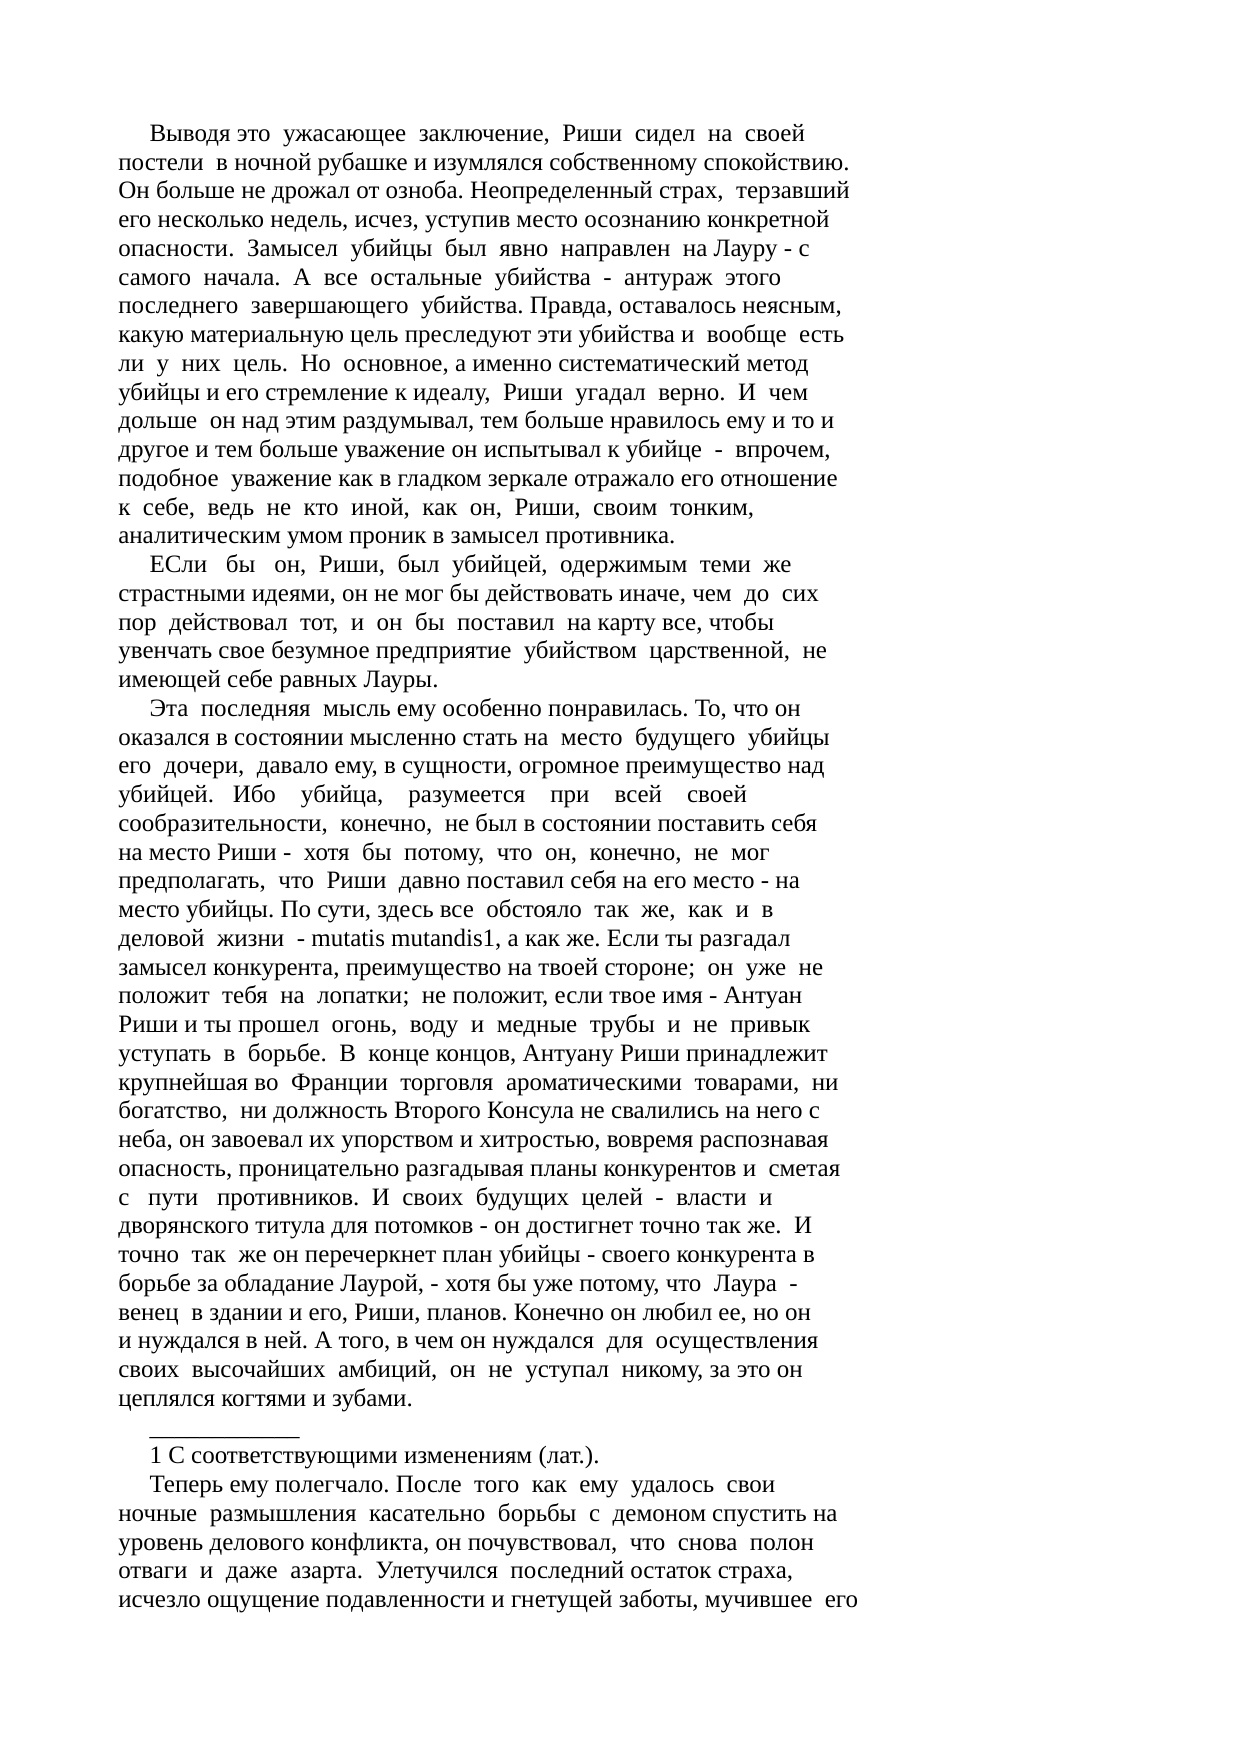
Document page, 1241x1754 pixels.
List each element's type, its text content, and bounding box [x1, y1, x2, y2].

text Эта последняя мысль ему особенно понравилась. То, что он [118, 693, 1122, 722]
text уступать в борьбе. В конце концов, Антуану Риши принадлежит [118, 1038, 1122, 1067]
text его несколько недель, исчез, уступив место осознанию конкретной [118, 204, 1122, 233]
text аналитическим умом проник в замысел противника. [118, 521, 1122, 549]
text крупнейшая во Франции торговля ароматическими товарами, ни [118, 1067, 1122, 1096]
text цеплялся когтями и зубами. [118, 1383, 1122, 1412]
text уровень делового конфликта, он почувствовал, что снова полон [118, 1527, 1122, 1556]
text убийцы и его стремление к идеалу, Риши угадал верно. И чем [118, 377, 1122, 406]
text постели в ночной рубашке и изумлялся собственному спокойствию. [118, 147, 1122, 176]
text имеющей себе равных Лауры. [118, 664, 1122, 693]
text место убийцы. По сути, здесь все обстояло так же, как и в [118, 894, 1122, 923]
text ли у них цель. Но основное, а именно систематический метод [118, 348, 1122, 377]
text самого начала. А все остальные убийства - антураж этого [118, 262, 1122, 291]
text неба, он завоевал их упорством и хитростью, вовремя распознавая [118, 1124, 1122, 1153]
text дворянского титула для потомков - он достигнет точно так же. И [118, 1211, 1122, 1239]
text пор действовал тот, и он бы поставил на карту все, чтобы [118, 607, 1122, 636]
text страстными идеями, он не мог бы действовать иначе, чем до сих [118, 578, 1122, 607]
text его дочери, давало ему, в сущности, огромное преимущество над [118, 751, 1122, 779]
text точно так же он перечеркнет план убийцы - своего конкурента в [118, 1239, 1122, 1268]
text ____________ [118, 1412, 1122, 1441]
text какую материальную цель преследуют эти убийства и вообще есть [118, 319, 1122, 348]
text богатство, ни должность Второго Консула не свалились на него с [118, 1096, 1122, 1124]
text деловой жизни - mutatis mutandis1, а как же. Если ты разгадал [118, 923, 1122, 952]
text опасность, проницательно разгадывая планы конкурентов и сметая [118, 1153, 1122, 1182]
text дольше он над этим раздумывал, тем больше нравилось ему и то и [118, 406, 1122, 434]
text другое и тем больше уважение он испытывал к убийце - впрочем, [118, 434, 1122, 463]
text оказался в состоянии мысленно стать на место будущего убийцы [118, 722, 1122, 751]
text замысел конкурента, преимущество на твоей стороне; он уже не [118, 952, 1122, 981]
text ЕСли бы он, Риши, был убийцей, одержимым теми же [118, 549, 1122, 578]
text 1 С соответствующими изменениям (лат.). [118, 1441, 1122, 1469]
text сообразительности, конечно, не был в состоянии поставить себя [118, 808, 1122, 837]
text своих высочайших амбиций, он не уступал никому, за это он [118, 1354, 1122, 1383]
text исчезло ощущение подавленности и гнетущей заботы, мучившее его [118, 1584, 1122, 1613]
text Он больше не дрожал от озноба. Неопределенный страх, терзавший [118, 176, 1122, 204]
text Выводя это ужасающее заключение, Риши сидел на своей [118, 118, 1122, 147]
text Теперь ему полегчало. После того как ему удалось свои [118, 1469, 1122, 1498]
text опасности. Замысел убийцы был явно направлен на Лауру - с [118, 233, 1122, 262]
text на место Риши - хотя бы потому, что он, конечно, не мог [118, 837, 1122, 866]
text убийцей. Ибо убийца, разумеется при всей своей [118, 779, 1122, 808]
text последнего завершающего убийства. Правда, оставалось неясным, [118, 291, 1122, 319]
text отваги и даже азарта. Улетучился последний остаток страха, [118, 1556, 1122, 1584]
text подобное уважение как в гладком зеркале отражало его отношение [118, 463, 1122, 492]
text борьбе за обладание Лаурой, - хотя бы уже потому, что Лаура - [118, 1268, 1122, 1297]
text и нуждался в ней. А того, в чем он нуждался для осуществления [118, 1326, 1122, 1354]
text венец в здании и его, Риши, планов. Конечно он любил ее, но он [118, 1297, 1122, 1326]
text Риши и ты прошел огонь, воду и медные трубы и не привык [118, 1009, 1122, 1038]
text предполагать, что Риши давно поставил себя на его место - на [118, 866, 1122, 894]
text ночные размышления касательно борьбы с демоном спустить на [118, 1498, 1122, 1527]
text к себе, ведь не кто иной, как он, Риши, своим тонким, [118, 492, 1122, 521]
text с пути противников. И своих будущих целей - власти и [118, 1182, 1122, 1211]
text увенчать свое безумное предприятие убийством царственной, не [118, 636, 1122, 664]
text положит тебя на лопатки; не положит, если твое имя - Антуан [118, 981, 1122, 1009]
